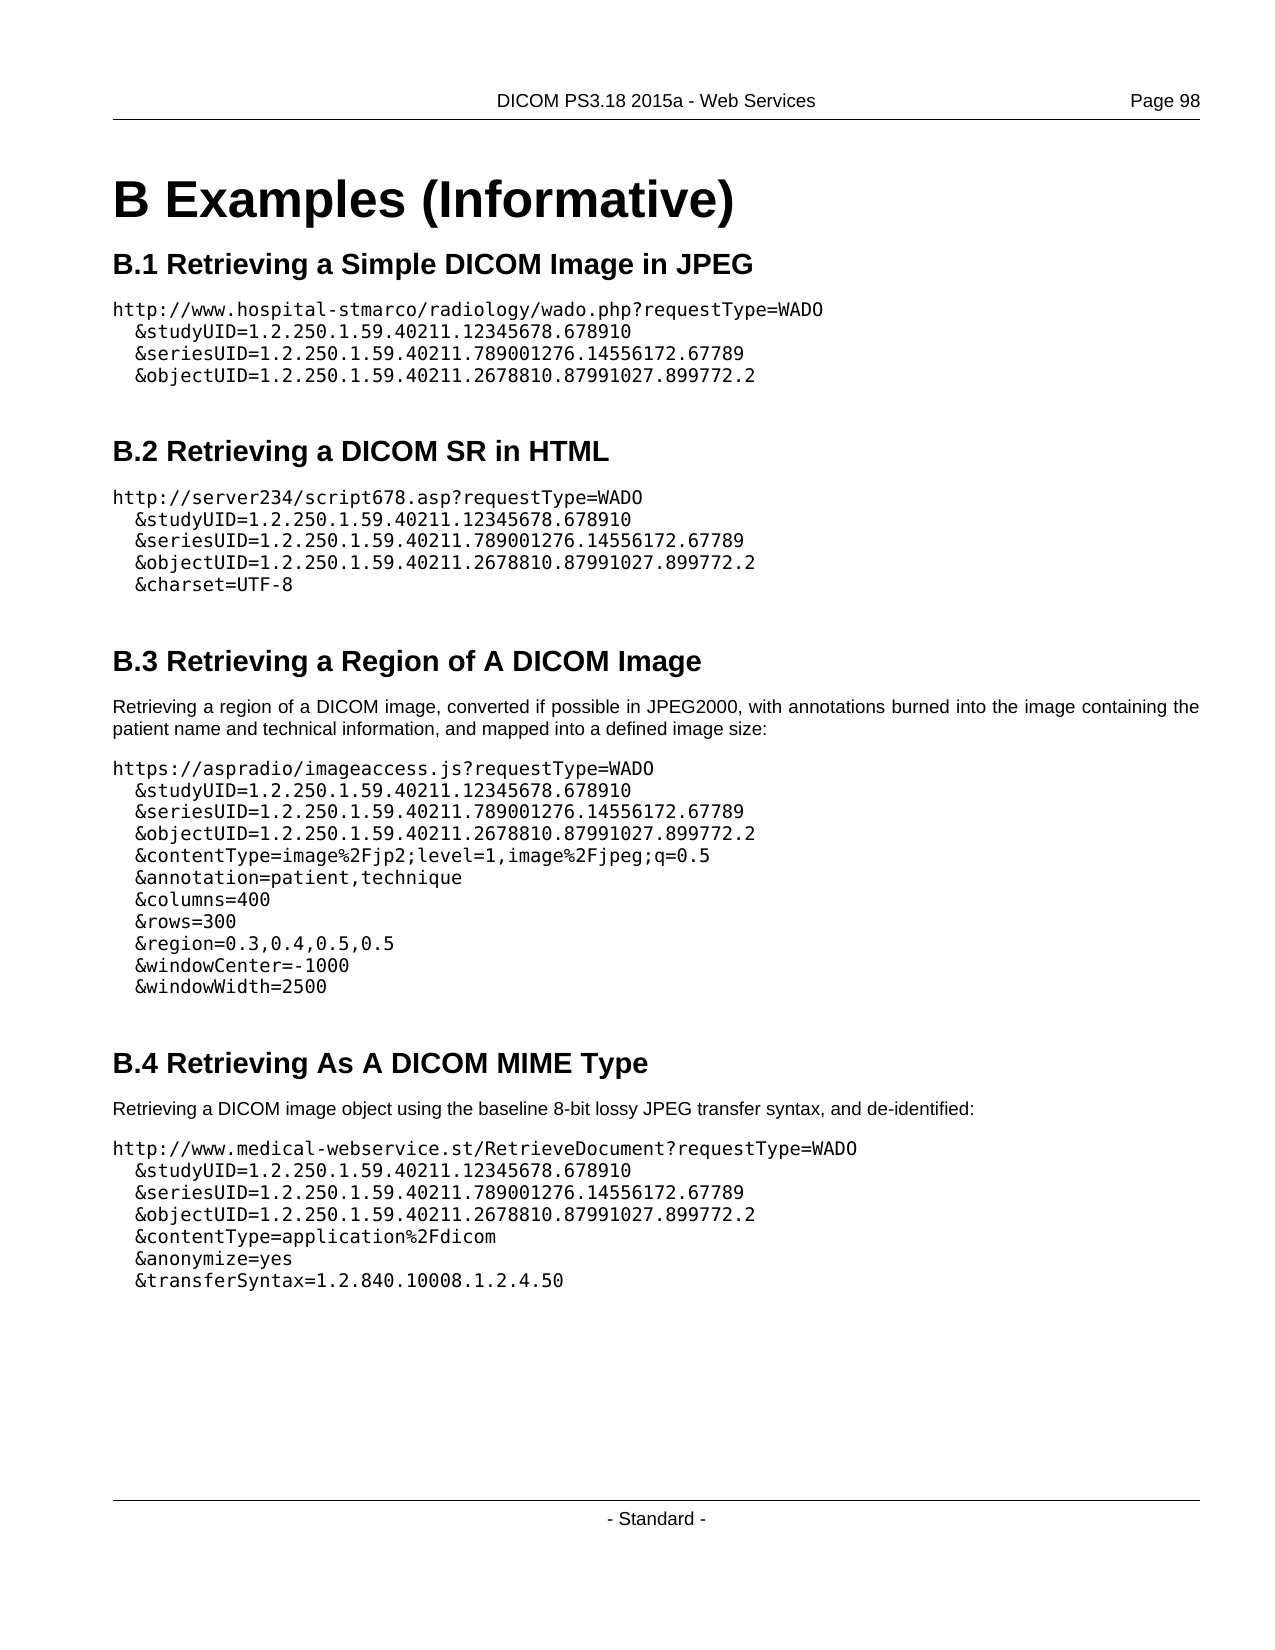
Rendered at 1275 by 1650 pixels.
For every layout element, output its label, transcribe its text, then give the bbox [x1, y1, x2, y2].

text B.1 Retrieving a Simple DICOM Image in JPEG [112, 247, 1200, 281]
text Retrieving a DICOM image object using the baseline 8-bit lossy JPEG transfer syntax, and de-identified: [112, 1098, 1200, 1120]
text https://aspradio/imageaccess.js?requestType=WADO &studyUID=1.2.250.1.59.40211.12345678.678910 &seriesUID=1.2.250.1.59.40211.789001276.14556172.67789 &objectUID=1.2.250.1.59.40211.2678810.87991027.899772.2 &contentType=image%2Fjp2;level=1,image%2Fjpeg;q=0.5 &annotation=patient,technique &columns=400 &rows=300 &region=0.3,0.4,0.5,0.5 &windowCenter=-1000 &windowWidth=2500 [112, 758, 1200, 1027]
text B Examples (Informative) [112, 169, 1200, 228]
text B.3 Retrieving a Region of A DICOM Image [112, 643, 1200, 677]
text http://server234/script678.asp?requestType=WADO &studyUID=1.2.250.1.59.40211.12345678.678910 &seriesUID=1.2.250.1.59.40211.789001276.14556172.67789 &objectUID=1.2.250.1.59.40211.2678810.87991027.899772.2 &charset=UTF-8 [112, 487, 1200, 625]
text B.4 Retrieving As A DICOM MIME Type [112, 1046, 1200, 1079]
text http://www.medical-webservice.st/RetrieveDocument?requestType=WADO &studyUID=1.2.250.1.59.40211.12345678.678910 &seriesUID=1.2.250.1.59.40211.789001276.14556172.67789 &objectUID=1.2.250.1.59.40211.2678810.87991027.899772.2 &contentType=application%2Fdicom &anonymize=yes &transferSyntax=1.2.840.10008.1.2.4.50 [112, 1138, 1200, 1320]
text http://www.hospital-stmarco/radiology/wado.php?requestType=WADO &studyUID=1.2.250.1.59.40211.12345678.678910 &seriesUID=1.2.250.1.59.40211.789001276.14556172.67789 &objectUID=1.2.250.1.59.40211.2678810.87991027.899772.2 [112, 299, 1200, 416]
text Retrieving a region of a DICOM image, converted if possible in JPEG2000, with annotations burned into the image containing the patient name and technical information, and mapped into a defined image size: [112, 696, 1200, 739]
text B.2 Retrieving a DICOM SR in HTML [112, 434, 1200, 468]
